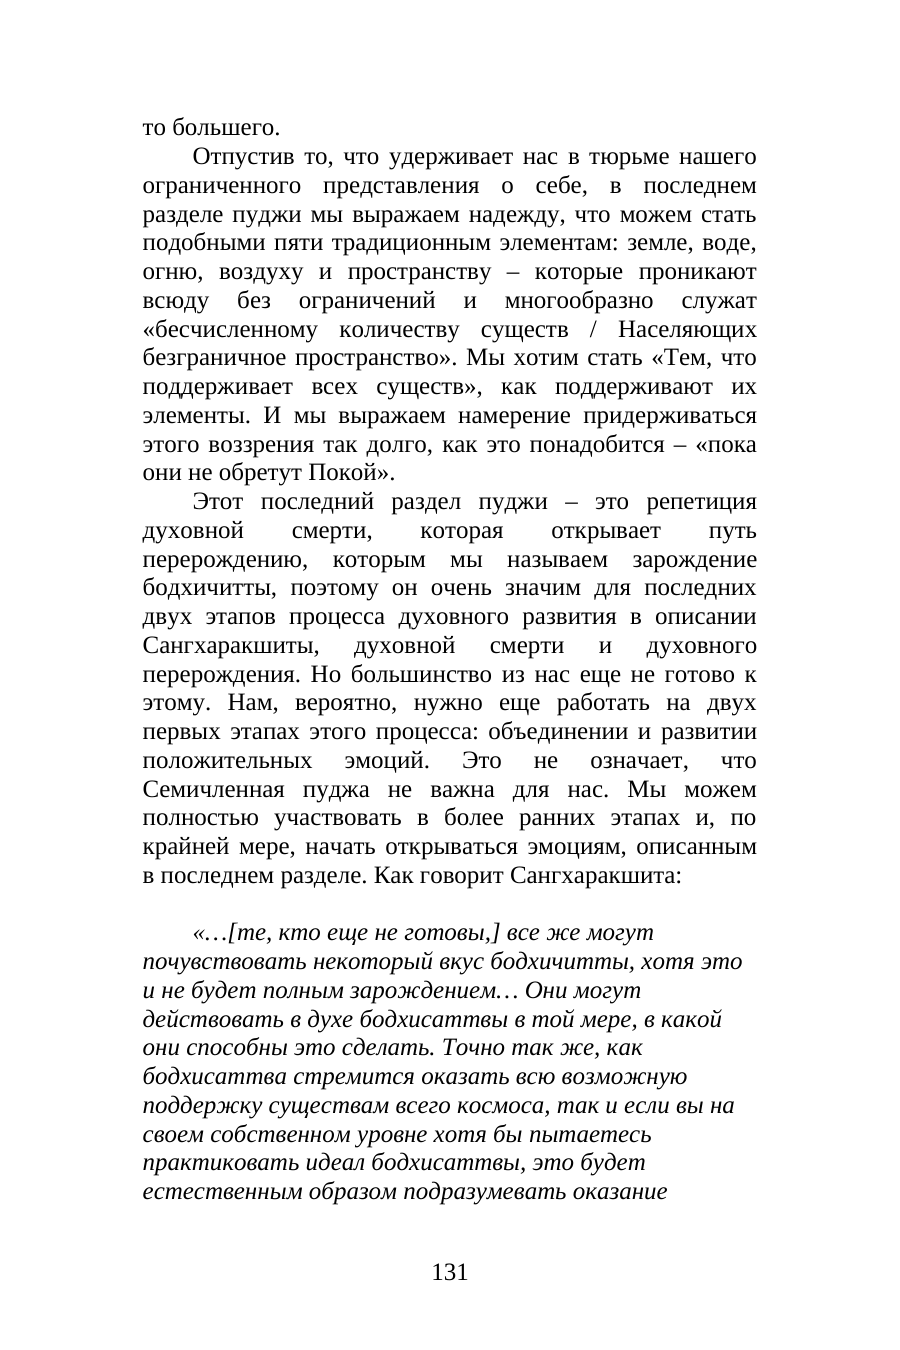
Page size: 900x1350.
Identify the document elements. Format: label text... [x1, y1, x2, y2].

text «…[те, кто еще не готовы,] все же могут почувствовать некоторый вкус бодхичитты, хотя это и не будет полным зарождением… Они могут действовать в духе бодхисаттвы в той мере, в какой они способны это сделать. Точно так же, как бодхисаттва стремится оказать всю возможную поддержку существам всего космоса, так и если вы на своем собственном уровне хотя бы пытаетесь практиковать идеал бодхисаттвы, это будет естественным образом подразумевать оказание [142, 917, 757, 1205]
text то большего. [142, 112, 757, 141]
text Этот последний раздел пуджи – это репетиция духовной смерти, которая открывает путь перерождению, которым мы называем зарождение бодхичитты, поэтому он очень значим для последних двух этапов процесса духовного развития в описании Сангхаракшиты, духовной смерти и духовного перерождения. Но большинство из нас еще не готово к этому. Нам, вероятно, нужно еще работать на двух первых этапах этого процесса: объединении и развитии положительных эмоций. Это не означает, что Семичленная пуджа не важна для нас. Мы можем полностью участвовать в более ранних этапах и, по крайней мере, начать открываться эмоциям, описанным в последнем разделе. Как говорит Сангхаракшита: [142, 486, 757, 889]
text Отпустив то, что удерживает нас в тюрьме нашего ограниченного представления о себе, в последнем разделе пуджи мы выражаем надежду, что можем стать подобными пяти традиционным элементам: земле, воде, огню, воздуху и пространству – которые проникают всюду без ограничений и многообразно служат «бесчисленному количеству существ / Населяющих безграничное пространство». Мы хотим стать «Тем, что поддерживает всех существ», как поддерживают их элементы. И мы выражаем намерение придерживаться этого воззрения так долго, как это понадобится – «пока они не обретут Покой». [142, 141, 757, 486]
